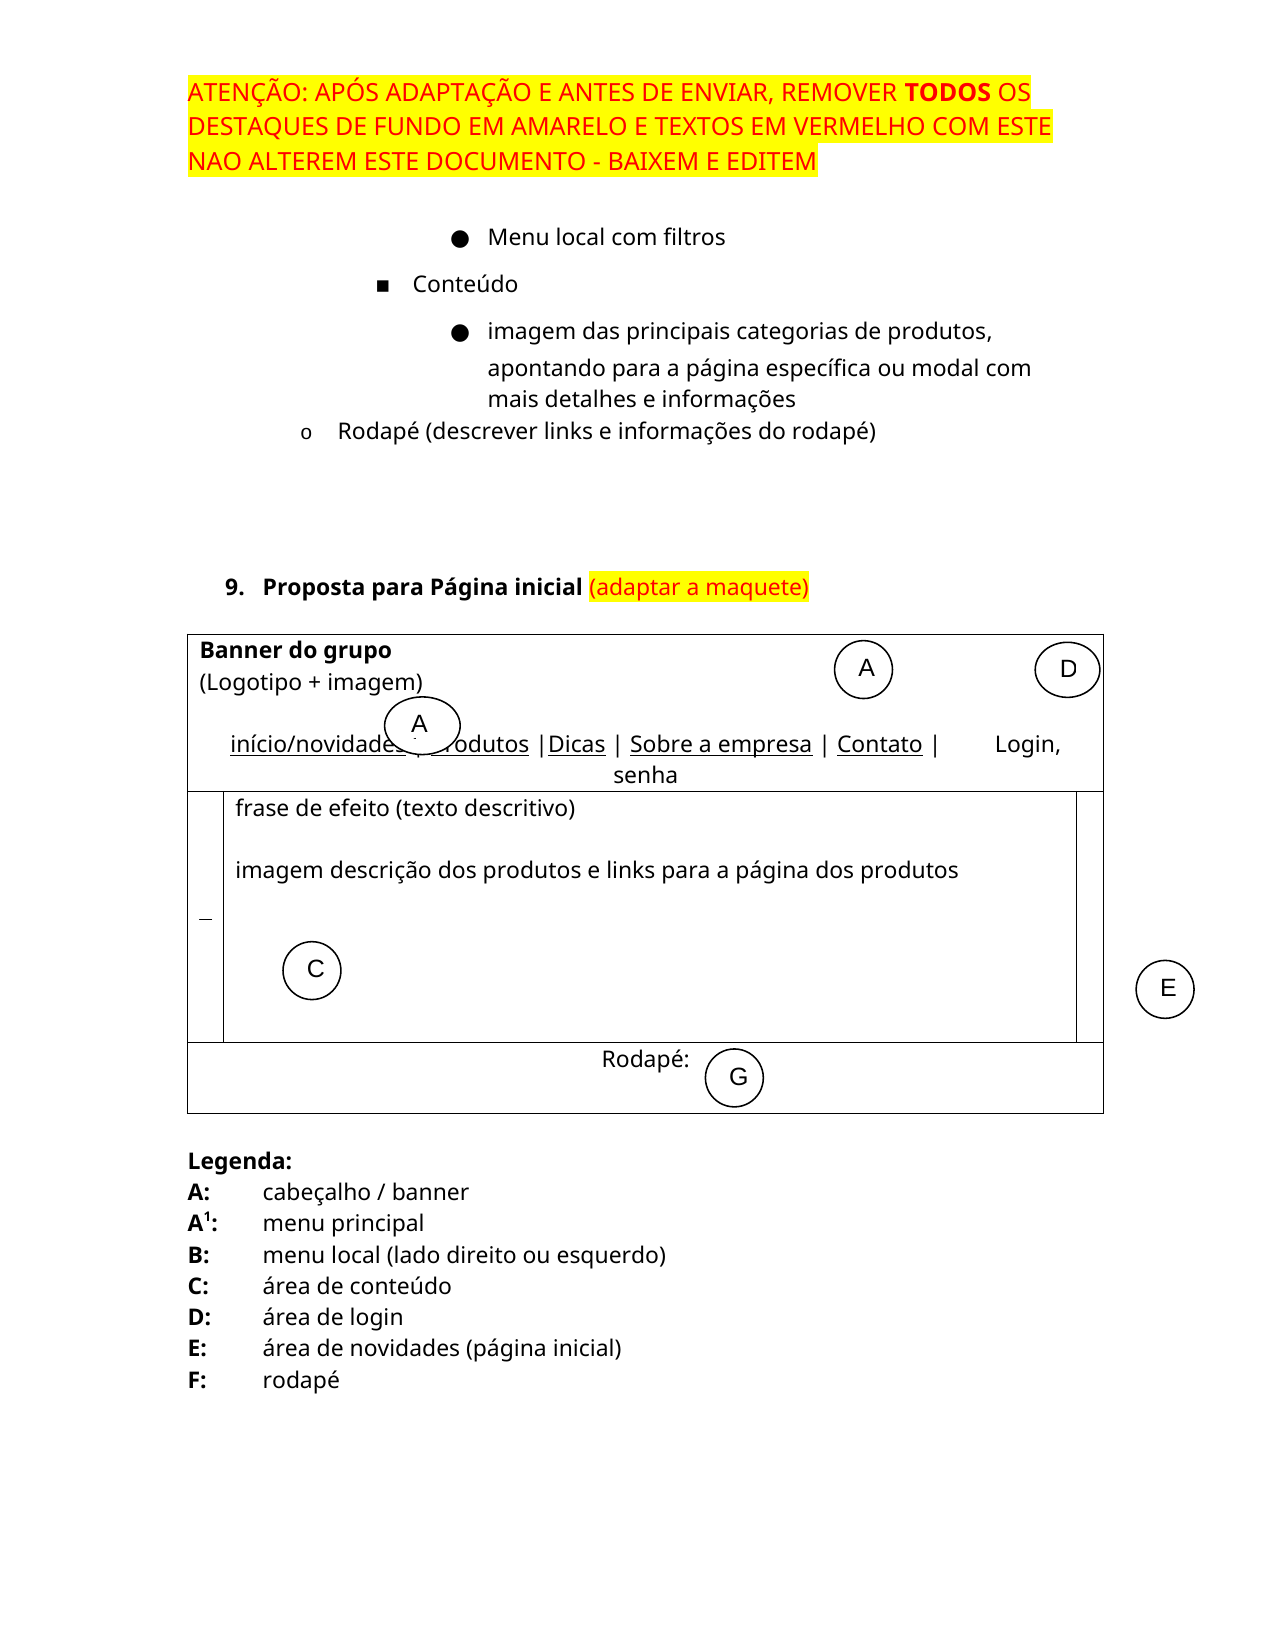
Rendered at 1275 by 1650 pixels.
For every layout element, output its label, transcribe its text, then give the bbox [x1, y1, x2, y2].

text Legenda: [187, 1145, 1087, 1176]
list Menu local com filtros [450, 211, 1087, 258]
table_cell frase de efeito (texto descritivo) imagem descrição dos produtos e links para a página dos produtos [224, 792, 1076, 1042]
table_cell [188, 792, 223, 1042]
table_cell Rodapé: [188, 1043, 1103, 1113]
text A: cabeçalho / banner [187, 1176, 1087, 1207]
text C: área de conteúdo [187, 1270, 1087, 1301]
list Proposta para Página inicial (adaptar a maquete) [225, 571, 1087, 602]
list Rodapé (descrever links e informações do rodapé) [300, 415, 1087, 446]
text F: rodapé [187, 1364, 1087, 1395]
text A1: menu principal [187, 1207, 1087, 1239]
text D: área de login [187, 1301, 1087, 1332]
table_cell [1077, 792, 1103, 1042]
text E: área de novidades (página inicial) [187, 1332, 1087, 1364]
table_header Banner do grupo (Logotipo + imagem) início/novidades | Produtos |Dicas | Sobre a empresa | Contato | Login, senha [188, 635, 1103, 791]
list imagem das principais categorias de produtos, apontando para a página específica ou modal com mais detalhes e informações [450, 305, 1087, 415]
text B: menu local (lado direito ou esquerdo) [187, 1239, 1087, 1270]
list Conteúdo [375, 258, 1087, 305]
